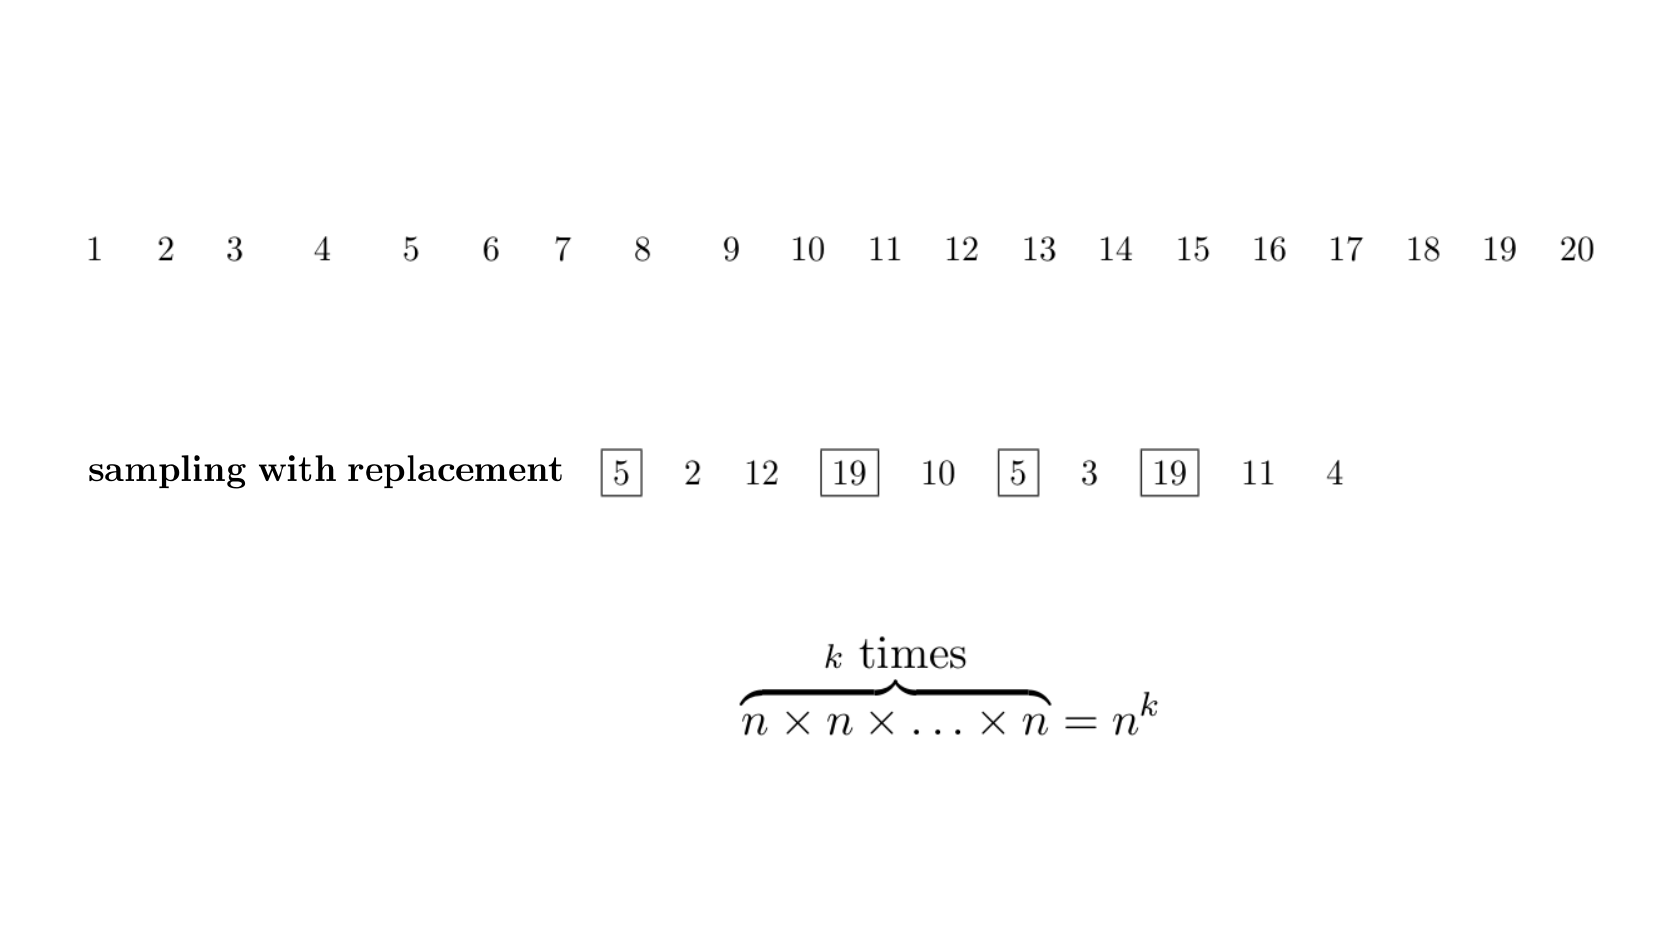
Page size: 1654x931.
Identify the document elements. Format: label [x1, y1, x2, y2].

picture [594, 442, 1365, 500]
picture [87, 451, 562, 491]
picture [71, 225, 1601, 268]
picture [726, 629, 1177, 756]
